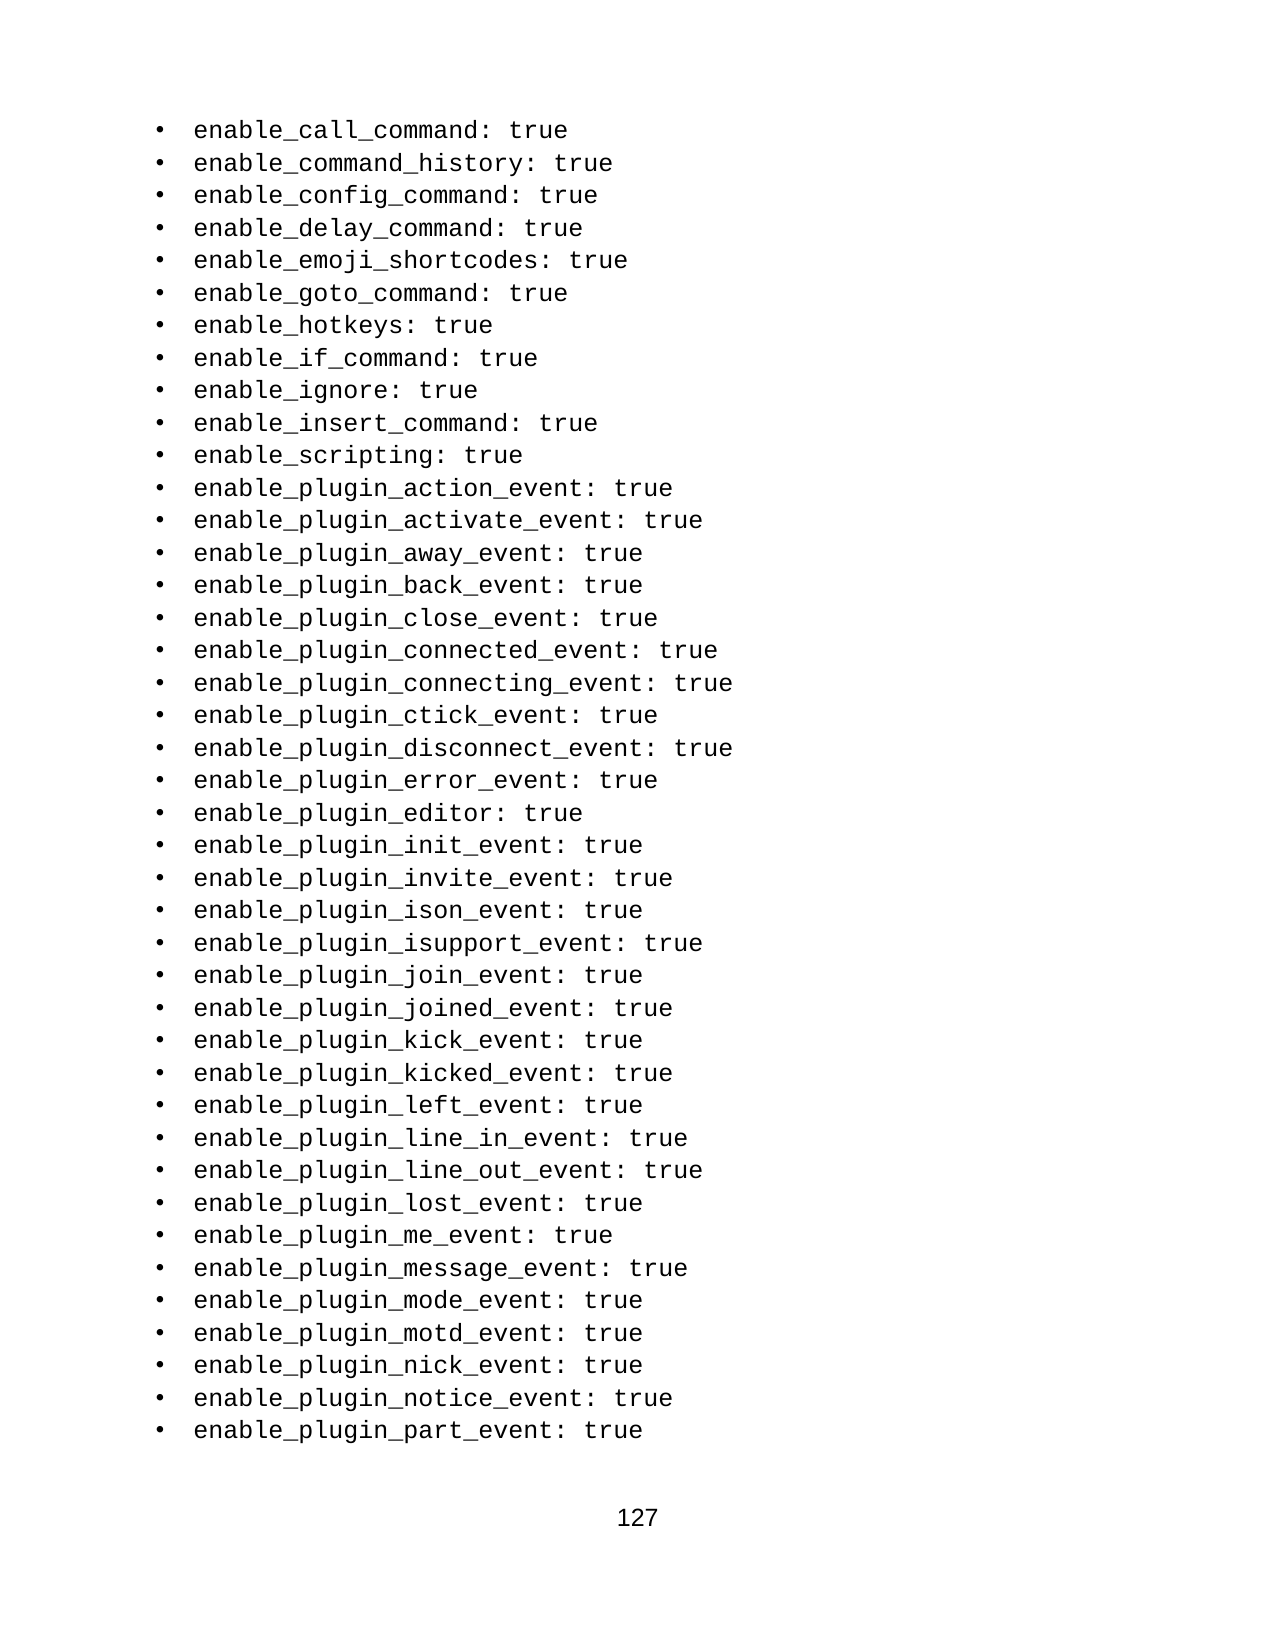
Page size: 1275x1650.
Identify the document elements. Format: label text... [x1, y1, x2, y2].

list enable_plugin_back_event: true [156, 573, 1157, 601]
list enable_plugin_connecting_event: true [156, 671, 1157, 699]
list enable_plugin_error_event: true [156, 768, 1157, 796]
list enable_plugin_kick_event: true [156, 1028, 1157, 1056]
list enable_config_command: true [156, 183, 1157, 211]
list enable_call_command: true [156, 118, 1157, 146]
list enable_ignore: true [156, 378, 1157, 406]
list enable_plugin_kicked_event: true [156, 1061, 1157, 1089]
list enable_plugin_ison_event: true [156, 898, 1157, 926]
list enable_plugin_action_event: true [156, 476, 1157, 504]
list enable_plugin_left_event: true [156, 1093, 1157, 1121]
list enable_plugin_join_event: true [156, 963, 1157, 991]
list enable_plugin_line_in_event: true [156, 1126, 1157, 1154]
list enable_plugin_message_event: true [156, 1256, 1157, 1284]
list enable_plugin_lost_event: true [156, 1191, 1157, 1219]
list enable_plugin_connected_event: true [156, 638, 1157, 666]
list enable_plugin_notice_event: true [156, 1386, 1157, 1414]
list enable_emoji_shortcodes: true [156, 248, 1157, 276]
list enable_plugin_ctick_event: true [156, 703, 1157, 731]
list enable_plugin_editor: true [156, 801, 1157, 829]
list enable_plugin_nick_event: true [156, 1353, 1157, 1381]
list enable_plugin_activate_event: true [156, 508, 1157, 536]
list enable_plugin_part_event: true [156, 1418, 1157, 1446]
list enable_plugin_close_event: true [156, 606, 1157, 634]
list enable_hotkeys: true [156, 313, 1157, 341]
list enable_plugin_init_event: true [156, 833, 1157, 861]
list enable_delay_command: true [156, 216, 1157, 244]
list enable_plugin_away_event: true [156, 541, 1157, 569]
list enable_plugin_disconnect_event: true [156, 736, 1157, 764]
list enable_plugin_motd_event: true [156, 1321, 1157, 1349]
list enable_plugin_mode_event: true [156, 1288, 1157, 1316]
list enable_plugin_isupport_event: true [156, 931, 1157, 959]
list enable_goto_command: true [156, 281, 1157, 309]
list enable_plugin_joined_event: true [156, 996, 1157, 1024]
list enable_command_history: true [156, 151, 1157, 179]
list enable_plugin_invite_event: true [156, 866, 1157, 894]
list enable_plugin_me_event: true [156, 1223, 1157, 1251]
list enable_insert_command: true [156, 411, 1157, 439]
list enable_if_command: true [156, 346, 1157, 374]
list enable_scripting: true [156, 443, 1157, 471]
list enable_plugin_line_out_event: true [156, 1158, 1157, 1186]
